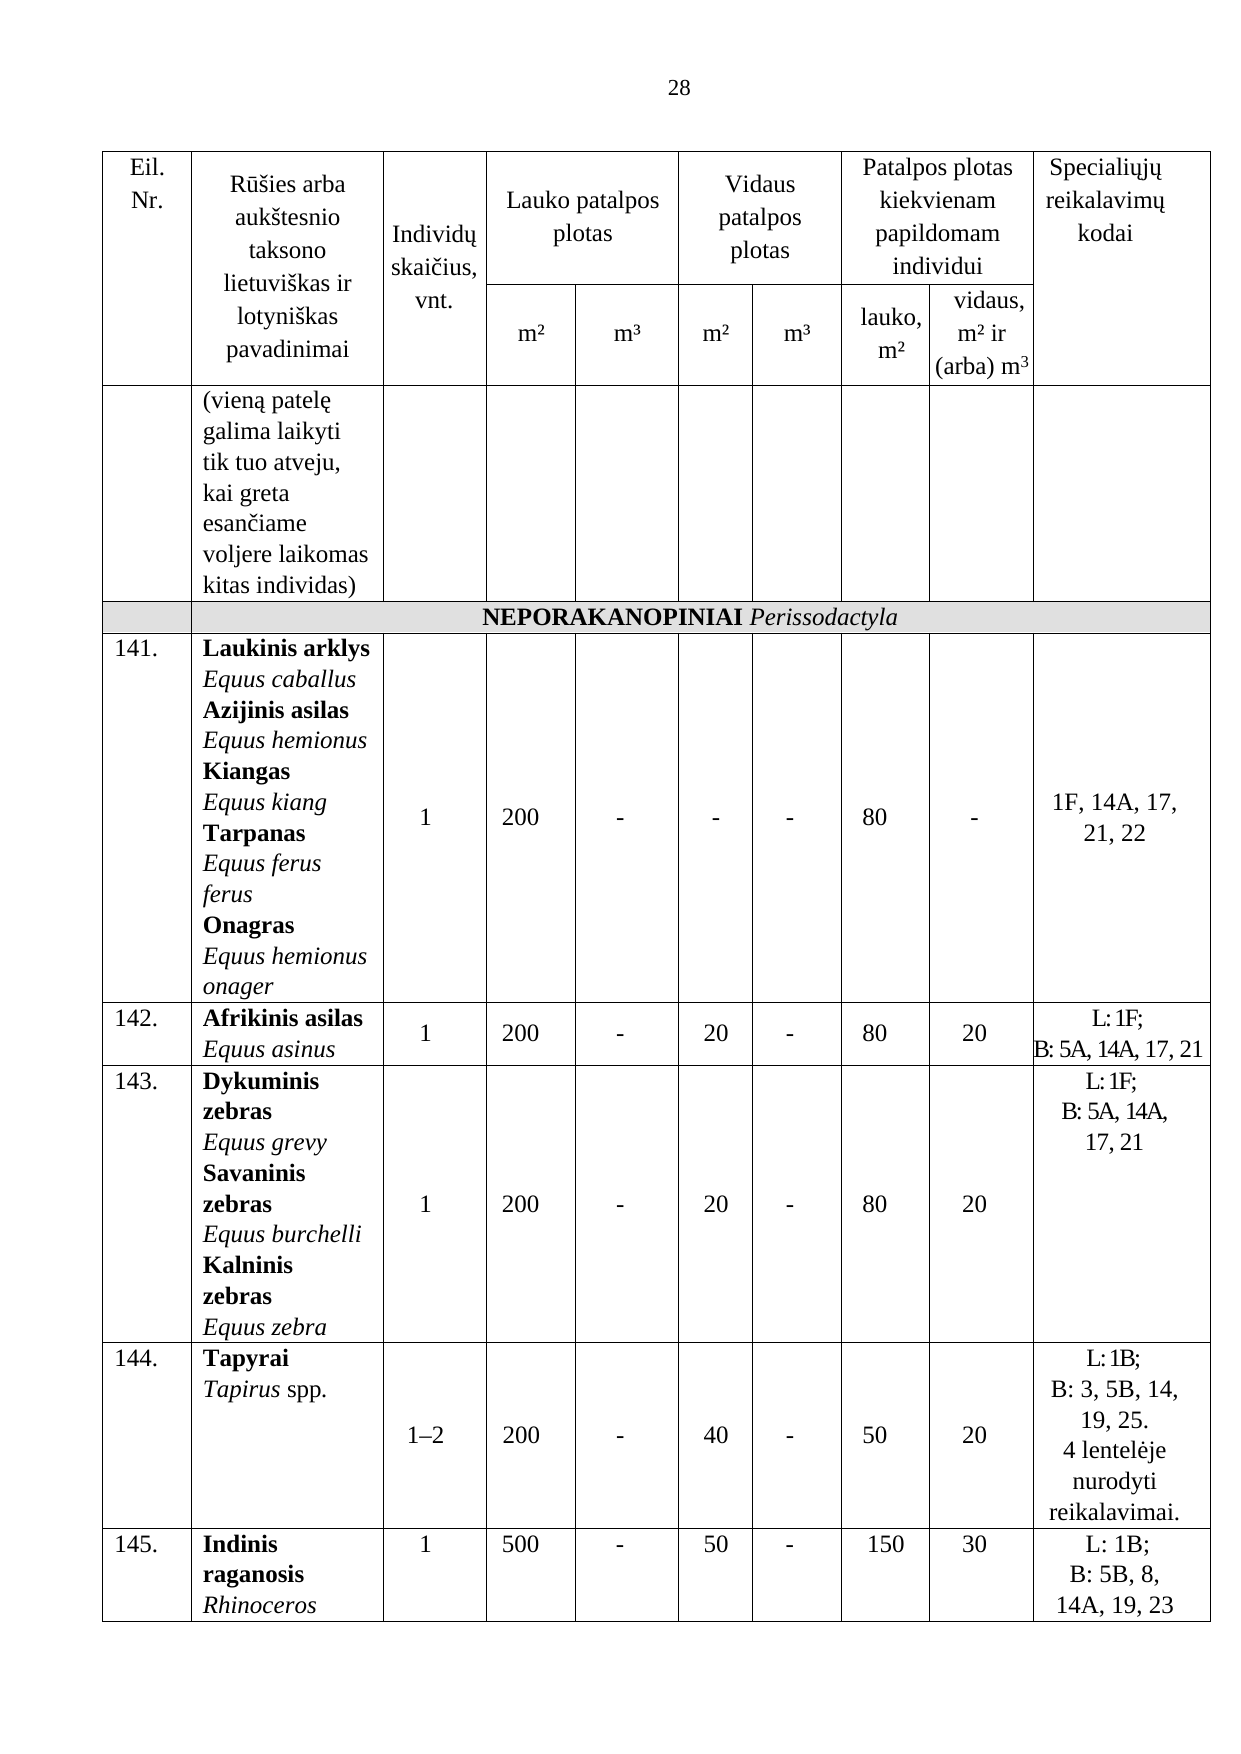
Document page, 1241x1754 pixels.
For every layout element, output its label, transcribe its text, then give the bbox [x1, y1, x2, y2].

table_cell Tapyrai Tapirus spp. [192, 1343, 383, 1528]
table_cell 144. [103, 1343, 191, 1528]
table_cell 40 [679, 1343, 752, 1528]
table_cell 1 [384, 1003, 486, 1065]
table_cell - [753, 1003, 841, 1065]
table_cell 1 [384, 1529, 486, 1621]
table_cell 80 [842, 1066, 929, 1342]
table_cell 200 [487, 1343, 575, 1528]
table_cell [103, 386, 191, 601]
table_cell 1F, 14A, 17, 21, 22 [1034, 634, 1210, 1002]
table_cell 500 [487, 1529, 575, 1621]
table_cell 80 [842, 634, 929, 1002]
table_cell 200 [487, 1003, 575, 1065]
table_header Vidaus patalpos plotas [679, 152, 841, 284]
table_cell [103, 602, 191, 632]
table_cell - [576, 1343, 678, 1528]
table_cell - [576, 1066, 678, 1342]
table_cell 50 [842, 1343, 929, 1528]
table_cell - [576, 1003, 678, 1065]
table_cell L: 1F; B: 5A, 14A, 17, 21 [1034, 1003, 1210, 1065]
table_cell 20 [930, 1343, 1033, 1528]
table_cell [679, 386, 752, 601]
table_cell 143. [103, 1066, 191, 1342]
table_header Lauko patalpos plotas [487, 152, 678, 284]
table_cell Indinis raganosis Rhinoceros [192, 1529, 383, 1621]
table_cell 20 [679, 1003, 752, 1065]
table_cell 20 [930, 1066, 1033, 1342]
table_cell 50 [679, 1529, 752, 1621]
table_cell [1034, 386, 1210, 601]
table_cell L: 1B; B: 3, 5B, 14, 19, 25. 4 lentelėje nurodyti reikalavimai. [1034, 1343, 1210, 1528]
table_cell 80 [842, 1003, 929, 1065]
table_cell m³ [576, 285, 678, 384]
table_header Rūšies arba aukštesnio taksono lietuviškas ir lotyniškas pavadinimai [192, 152, 383, 384]
table_cell - [930, 634, 1033, 1002]
table_header Specialiųjų reikalavimų kodai [1034, 152, 1210, 384]
table_cell m² [487, 285, 575, 384]
table_cell m³ [753, 285, 841, 384]
table_cell - [753, 386, 841, 601]
table_cell L: 1B; B: 5B, 8, 14A, 19, 23 [1034, 1529, 1210, 1621]
table_cell vidaus, m² ir (arba) m3 [930, 285, 1033, 384]
table_cell - [753, 1529, 841, 1621]
table_cell - [576, 634, 678, 1002]
table_cell - [753, 1343, 841, 1528]
table_cell 20 [679, 1066, 752, 1342]
table_cell 1 [384, 1066, 486, 1342]
table_cell Laukinis arklys Equus caballus Azijinis asilas Equus hemionus Kiangas Equus kiang Tarpanas Equus ferus ferus Onagras Equus hemionus onager [192, 634, 383, 1002]
table_cell - [576, 1529, 678, 1621]
table_cell L: 1F; B: 5A, 14A, 17, 21 [1034, 1066, 1210, 1342]
table_cell 150 [842, 1529, 929, 1621]
table_cell - [753, 634, 841, 1002]
table_cell 1–2 [384, 1343, 486, 1528]
table_cell 20 [930, 1003, 1033, 1065]
table_cell m² [679, 285, 752, 384]
table_cell 1 [384, 634, 486, 1002]
table_cell [487, 386, 575, 601]
table_cell 30 [930, 1529, 1033, 1621]
table_cell Dykuminis zebras Equus grevy Savaninis zebras Equus burchelli Kalninis zebras Equus zebra [192, 1066, 383, 1342]
table_cell (vieną patelę galima laikyti tik tuo atveju, kai greta esančiame voljere laikomas kitas individas) [192, 386, 383, 601]
table_cell NEPORAKANOPINIAI Perissodactyla [192, 602, 1210, 632]
table_cell - [576, 386, 678, 601]
table_cell Afrikinis asilas Equus asinus [192, 1003, 383, 1065]
table_header Patalpos plotas kiekvienam papildomam individui [842, 152, 1033, 284]
table_cell 142. [103, 1003, 191, 1065]
table_cell 200 [487, 1066, 575, 1342]
table_cell - [753, 1066, 841, 1342]
table_cell [384, 386, 486, 601]
table_cell 145. [103, 1529, 191, 1621]
table_cell - [679, 634, 752, 1002]
table_cell lauko, m² [842, 285, 929, 384]
table_header Individų skaičius, vnt. [384, 152, 486, 384]
table_header Eil. Nr. [103, 152, 191, 384]
table_cell [930, 386, 1033, 601]
table_cell 200 [487, 634, 575, 1002]
table_cell [842, 386, 929, 601]
table_cell 141. [103, 634, 191, 1002]
